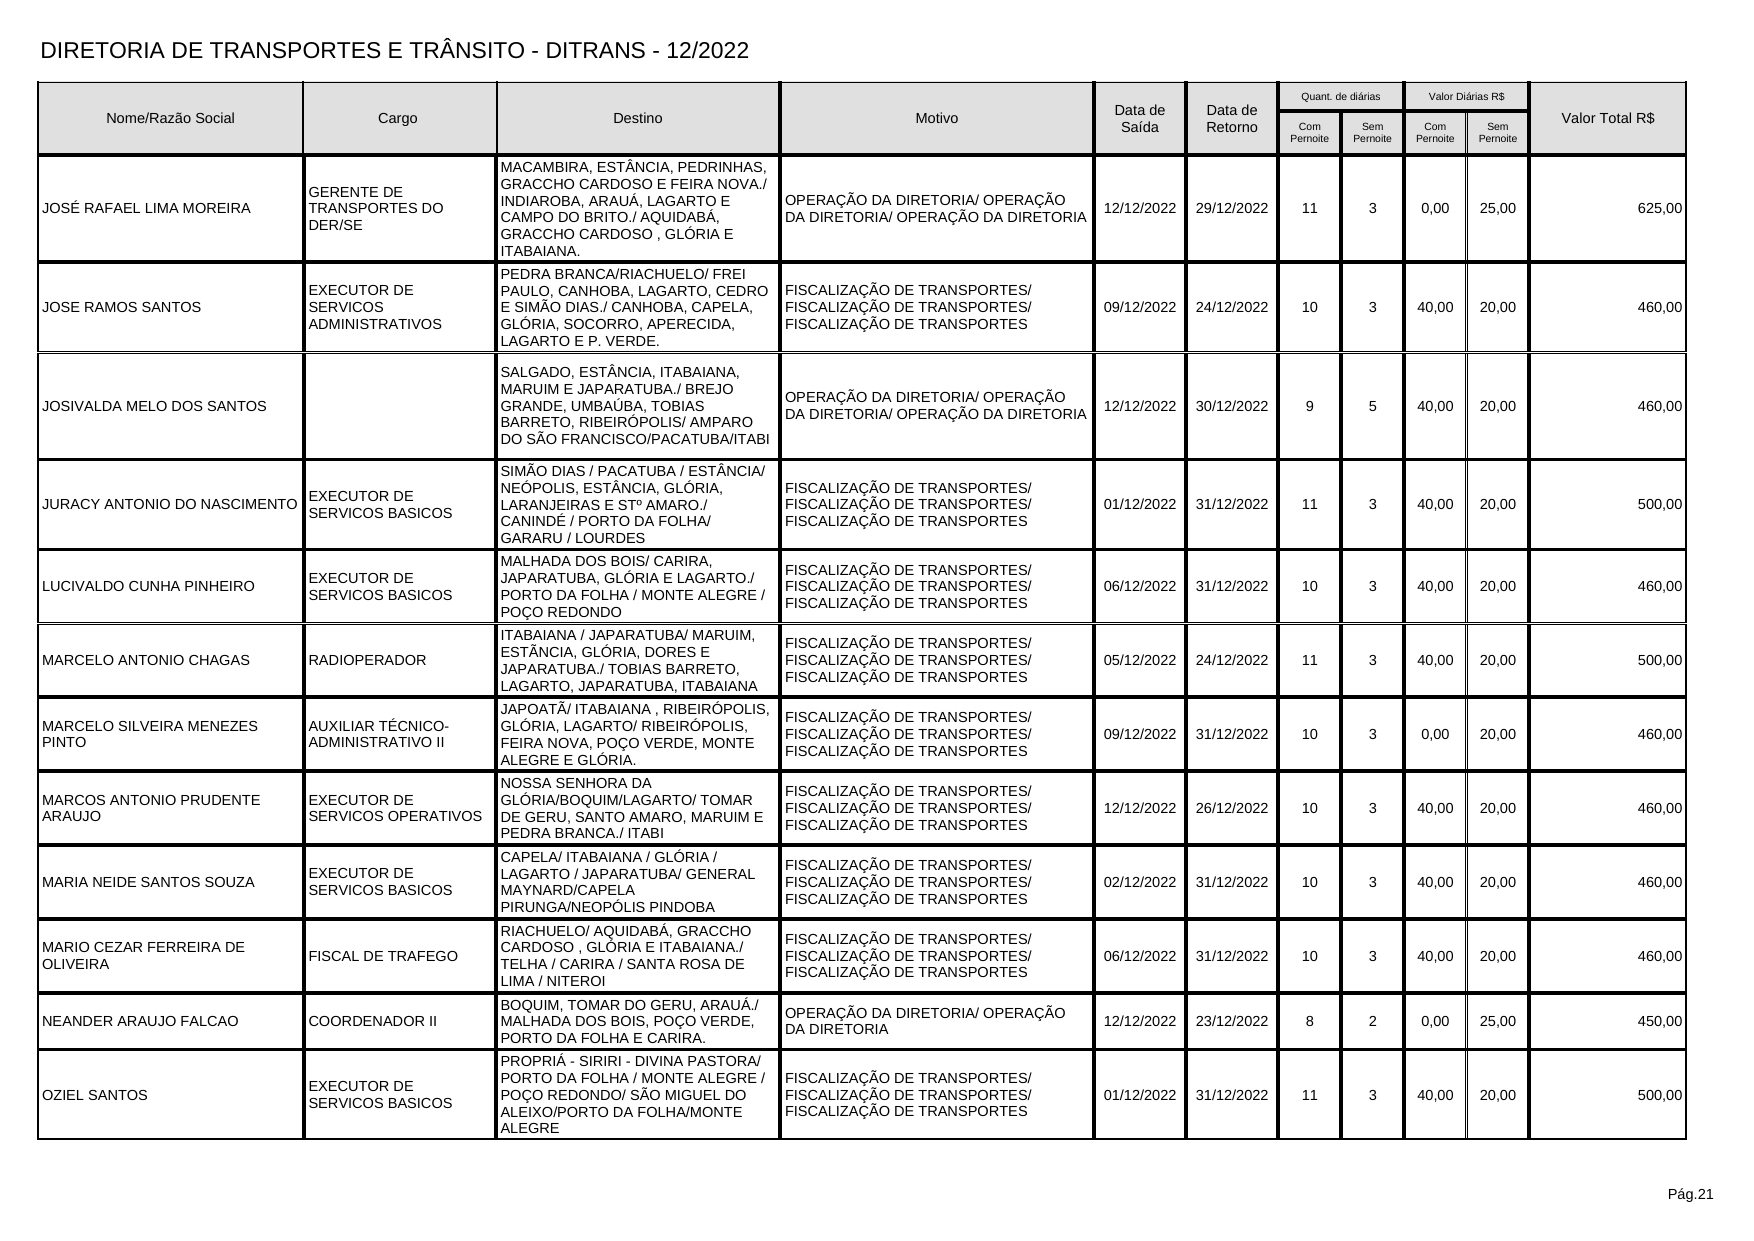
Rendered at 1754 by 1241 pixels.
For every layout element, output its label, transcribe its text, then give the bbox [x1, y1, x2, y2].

table_cell MARCOS ANTONIO PRUDENTE ARAUJO [39, 773, 302, 843]
table_cell EXECUTOR DE SERVICOS BASICOS [306, 847, 494, 917]
table_cell 12/12/2022 [1096, 157, 1184, 260]
table_cell 24/12/2022 [1188, 625, 1276, 695]
table_cell NOSSA SENHORA DA GLÓRIA/BOQUIM/LAGARTO/ TOMAR DE GERU, SANTO AMARO, MARUIM E PEDRA BRANCA./ ITABI [498, 773, 778, 843]
table_cell 11 [1280, 157, 1339, 260]
table_cell MARCELO SILVEIRA MENEZES PINTO [39, 699, 302, 769]
table_cell CAPELA/ ITABAIANA / GLÓRIA / LAGARTO / JAPARATUBA/ GENERAL MAYNARD/CAPELA PIRUNGA/NEOPÓLIS PINDOBA [498, 847, 778, 917]
table_cell 12/12/2022 [1096, 995, 1184, 1048]
table_cell FISCAL DE TRAFEGO [306, 921, 494, 991]
table_cell Valor Diárias R$ [1406, 83, 1527, 109]
table_cell 25,00 [1468, 995, 1527, 1048]
table_cell 9 [1280, 354, 1339, 458]
table_cell Data de Saída [1096, 83, 1184, 153]
table_cell 450,00 [1531, 995, 1685, 1048]
table_cell AUXILIAR TÉCNICO-ADMINISTRATIVO II [306, 699, 494, 769]
table_cell 12/12/2022 [1096, 354, 1184, 458]
table_cell Data de Retorno [1188, 83, 1276, 153]
table_cell JOSE RAMOS SANTOS [39, 264, 302, 351]
table_cell 3 [1343, 847, 1402, 917]
table_cell [37, 1140, 1687, 1186]
table_cell EXECUTOR DE SERVICOS BASICOS [306, 1051, 494, 1138]
table_cell 02/12/2022 [1096, 847, 1184, 917]
table_cell SIMÃO DIAS / PACATUBA / ESTÂNCIA/ NEÓPOLIS, ESTÂNCIA, GLÓRIA, LARANJEIRAS E STº AMARO./ CANINDÉ / PORTO DA FOLHA/ GARARU / LOURDES [498, 461, 778, 548]
table_cell 40,00 [1406, 921, 1465, 991]
table_cell GERENTE DE TRANSPORTES DO DER/SE [306, 157, 494, 260]
table_cell 0,00 [1406, 699, 1465, 769]
table_cell 3 [1343, 157, 1402, 260]
table_cell 26/12/2022 [1188, 773, 1276, 843]
table_cell FISCALIZAÇÃO DE TRANSPORTES/ FISCALIZAÇÃO DE TRANSPORTES/ FISCALIZAÇÃO DE TRANSPORTES [782, 773, 1092, 843]
table_cell 40,00 [1406, 551, 1465, 622]
table_cell 460,00 [1531, 699, 1685, 769]
table_cell 23/12/2022 [1188, 995, 1276, 1048]
table_cell 460,00 [1531, 773, 1685, 843]
table_cell 31/12/2022 [1188, 699, 1276, 769]
table_cell Com Pernoite [1406, 113, 1465, 153]
table_cell 8 [1280, 995, 1339, 1048]
table_cell [1687, 81, 1717, 1186]
table_cell 11 [1280, 625, 1339, 695]
table_cell 40,00 [1406, 625, 1465, 695]
table_cell Destino [498, 83, 778, 153]
table_cell 06/12/2022 [1096, 921, 1184, 991]
table_cell 05/12/2022 [1096, 625, 1184, 695]
table_cell MARIO CEZAR FERREIRA DE OLIVEIRA [39, 921, 302, 991]
table_cell RIACHUELO/ AQUIDABÁ, GRACCHO CARDOSO , GLÓRIA E ITABAIANA./ TELHA / CARIRA / SANTA ROSA DE LIMA / NITEROI [498, 921, 778, 991]
table_cell 11 [1280, 1051, 1339, 1138]
table_cell 20,00 [1468, 625, 1527, 695]
table_cell 40,00 [1406, 773, 1465, 843]
table_cell 3 [1343, 699, 1402, 769]
table_cell 460,00 [1531, 847, 1685, 917]
table_cell 0,00 [1406, 157, 1465, 260]
table_cell 25,00 [1468, 157, 1527, 260]
table_cell 0,00 [1406, 995, 1465, 1048]
table_cell [37, 67, 1322, 81]
table_cell 500,00 [1531, 625, 1685, 695]
table_cell 460,00 [1531, 551, 1685, 622]
table_cell FISCALIZAÇÃO DE TRANSPORTES/ FISCALIZAÇÃO DE TRANSPORTES/ FISCALIZAÇÃO DE TRANSPORTES [782, 699, 1092, 769]
table_cell 30/12/2022 [1188, 354, 1276, 458]
table_cell 12/12/2022 [1096, 773, 1184, 843]
table_cell PEDRA BRANCA/RIACHUELO/ FREI PAULO, CANHOBA, LAGARTO, CEDRO E SIMÃO DIAS./ CANHOBA, CAPELA, GLÓRIA, SOCORRO, APERECIDA, LAGARTO E P. VERDE. [498, 264, 778, 351]
table_cell 31/12/2022 [1188, 461, 1276, 548]
table_cell MARCELO ANTONIO CHAGAS [39, 625, 302, 695]
table_cell 40,00 [1406, 461, 1465, 548]
table_cell 10 [1280, 699, 1339, 769]
table_cell FISCALIZAÇÃO DE TRANSPORTES/ FISCALIZAÇÃO DE TRANSPORTES/ FISCALIZAÇÃO DE TRANSPORTES [782, 625, 1092, 695]
table_cell FISCALIZAÇÃO DE TRANSPORTES/ FISCALIZAÇÃO DE TRANSPORTES/ FISCALIZAÇÃO DE TRANSPORTES [782, 921, 1092, 991]
table_cell MACAMBIRA, ESTÂNCIA, PEDRINHAS, GRACCHO CARDOSO E FEIRA NOVA./ INDIAROBA, ARAUÁ, LAGARTO E CAMPO DO BRITO./ AQUIDABÁ, GRACCHO CARDOSO , GLÓRIA E ITABAIANA. [498, 157, 778, 260]
table_cell Com Pernoite [1280, 113, 1339, 153]
table_cell 5 [1343, 354, 1402, 458]
table_cell RADIOPERADOR [306, 625, 494, 695]
table_cell EXECUTOR DE SERVICOS BASICOS [306, 551, 494, 622]
table_cell FISCALIZAÇÃO DE TRANSPORTES/ FISCALIZAÇÃO DE TRANSPORTES/ FISCALIZAÇÃO DE TRANSPORTES [782, 461, 1092, 548]
table_cell 20,00 [1468, 551, 1527, 622]
table_cell 20,00 [1468, 921, 1527, 991]
table_cell FISCALIZAÇÃO DE TRANSPORTES/ FISCALIZAÇÃO DE TRANSPORTES/ FISCALIZAÇÃO DE TRANSPORTES [782, 1051, 1092, 1138]
table_cell 31/12/2022 [1188, 847, 1276, 917]
table_cell 20,00 [1468, 264, 1527, 351]
table_cell Pág.21 [1573, 1186, 1717, 1203]
table_cell 20,00 [1468, 699, 1527, 769]
table_cell [1322, 37, 1717, 81]
table_cell EXECUTOR DE SERVICOS ADMINISTRATIVOS [306, 264, 494, 351]
table_cell 3 [1343, 625, 1402, 695]
table_cell ITABAIANA / JAPARATUBA/ MARUIM, ESTÃNCIA, GLÓRIA, DORES E JAPARATUBA./ TOBIAS BARRETO, LAGARTO, JAPARATUBA, ITABAIANA [498, 625, 778, 695]
table_cell FISCALIZAÇÃO DE TRANSPORTES/ FISCALIZAÇÃO DE TRANSPORTES/ FISCALIZAÇÃO DE TRANSPORTES [782, 847, 1092, 917]
table_cell Sem Pernoite [1468, 113, 1527, 153]
table_cell COORDENADOR II [306, 995, 494, 1048]
table_cell 10 [1280, 847, 1339, 917]
table_cell 20,00 [1468, 354, 1527, 458]
table_cell MARIA NEIDE SANTOS SOUZA [39, 847, 302, 917]
table_cell 10 [1280, 264, 1339, 351]
table_cell 40,00 [1406, 354, 1465, 458]
table_cell 3 [1343, 461, 1402, 548]
table_cell JOSÉ RAFAEL LIMA MOREIRA [39, 157, 302, 260]
table_cell JAPOATÃ/ ITABAIANA , RIBEIRÓPOLIS, GLÓRIA, LAGARTO/ RIBEIRÓPOLIS, FEIRA NOVA, POÇO VERDE, MONTE ALEGRE E GLÓRIA. [498, 699, 778, 769]
table_cell MALHADA DOS BOIS/ CARIRA, JAPARATUBA, GLÓRIA E LAGARTO./ PORTO DA FOLHA / MONTE ALEGRE / POÇO REDONDO [498, 551, 778, 622]
table_cell Cargo [304, 83, 496, 153]
table_cell 460,00 [1531, 354, 1685, 458]
table_cell Sem Pernoite [1343, 113, 1402, 153]
table_cell 40,00 [1406, 264, 1465, 351]
table_cell 460,00 [1531, 264, 1685, 351]
table_cell 20,00 [1468, 461, 1527, 548]
table_cell 3 [1343, 264, 1402, 351]
table_cell 40,00 [1406, 1051, 1465, 1138]
table_cell 3 [1343, 921, 1402, 991]
table_cell 40,00 [1406, 847, 1465, 917]
table_cell JOSIVALDA MELO DOS SANTOS [39, 354, 302, 458]
table_cell [306, 354, 494, 458]
table_cell 20,00 [1468, 773, 1527, 843]
table_cell 24/12/2022 [1188, 264, 1276, 351]
table_cell 10 [1280, 773, 1339, 843]
table_cell 460,00 [1531, 921, 1685, 991]
table_cell Nome/Razão Social [39, 83, 302, 153]
table_cell 500,00 [1531, 1051, 1685, 1138]
table_cell PROPRIÁ - SIRIRI - DIVINA PASTORA/ PORTO DA FOLHA / MONTE ALEGRE / POÇO REDONDO/ SÃO MIGUEL DO ALEIXO/PORTO DA FOLHA/MONTE ALEGRE [498, 1051, 778, 1138]
table_cell FISCALIZAÇÃO DE TRANSPORTES/ FISCALIZAÇÃO DE TRANSPORTES/ FISCALIZAÇÃO DE TRANSPORTES [782, 264, 1092, 351]
table_cell OZIEL SANTOS [39, 1051, 302, 1138]
table_cell 500,00 [1531, 461, 1685, 548]
table_cell 01/12/2022 [1096, 1051, 1184, 1138]
table_cell EXECUTOR DE SERVICOS OPERATIVOS [306, 773, 494, 843]
table_cell 2 [1343, 995, 1402, 1048]
table_cell LUCIVALDO CUNHA PINHEIRO [39, 551, 302, 622]
table_cell 3 [1343, 1051, 1402, 1138]
table_cell 31/12/2022 [1188, 551, 1276, 622]
table_cell DIRETORIA DE TRANSPORTES E TRÂNSITO - DITRANS - 12/2022 [37, 37, 1322, 67]
table_cell FISCALIZAÇÃO DE TRANSPORTES/ FISCALIZAÇÃO DE TRANSPORTES/ FISCALIZAÇÃO DE TRANSPORTES [782, 551, 1092, 622]
table_cell 29/12/2022 [1188, 157, 1276, 260]
table_cell OPERAÇÃO DA DIRETORIA/ OPERAÇÃO DA DIRETORIA/ OPERAÇÃO DA DIRETORIA [782, 354, 1092, 458]
table_cell OPERAÇÃO DA DIRETORIA/ OPERAÇÃO DA DIRETORIA [782, 995, 1092, 1048]
table_cell 10 [1280, 921, 1339, 991]
table_cell 06/12/2022 [1096, 551, 1184, 622]
table_cell 10 [1280, 551, 1339, 622]
table_cell Motivo [782, 83, 1092, 153]
table_cell 31/12/2022 [1188, 1051, 1276, 1138]
table_cell 31/12/2022 [1188, 921, 1276, 991]
table_cell JURACY ANTONIO DO NASCIMENTO [39, 461, 302, 548]
table_cell BOQUIM, TOMAR DO GERU, ARAUÁ./ MALHADA DOS BOIS, POÇO VERDE, PORTO DA FOLHA E CARIRA. [498, 995, 778, 1048]
table_cell 3 [1343, 551, 1402, 622]
table_cell 09/12/2022 [1096, 264, 1184, 351]
table_cell NEANDER ARAUJO FALCAO [39, 995, 302, 1048]
table_cell OPERAÇÃO DA DIRETORIA/ OPERAÇÃO DA DIRETORIA/ OPERAÇÃO DA DIRETORIA [782, 157, 1092, 260]
table_cell 20,00 [1468, 847, 1527, 917]
table_cell [37, 1186, 1573, 1203]
table_cell 09/12/2022 [1096, 699, 1184, 769]
table_cell 3 [1343, 773, 1402, 843]
table_cell 01/12/2022 [1096, 461, 1184, 548]
table_cell Quant. de diárias [1280, 83, 1402, 109]
table_cell 625,00 [1531, 157, 1685, 260]
table_cell SALGADO, ESTÂNCIA, ITABAIANA, MARUIM E JAPARATUBA./ BREJO GRANDE, UMBAÚBA, TOBIAS BARRETO, RIBEIRÓPOLIS/ AMPARO DO SÃO FRANCISCO/PACATUBA/ITABI [498, 354, 778, 458]
table_cell 20,00 [1468, 1051, 1527, 1138]
table_cell EXECUTOR DE SERVICOS BASICOS [306, 461, 494, 548]
table_cell 11 [1280, 461, 1339, 548]
table_cell Valor Total R$ [1531, 83, 1685, 153]
